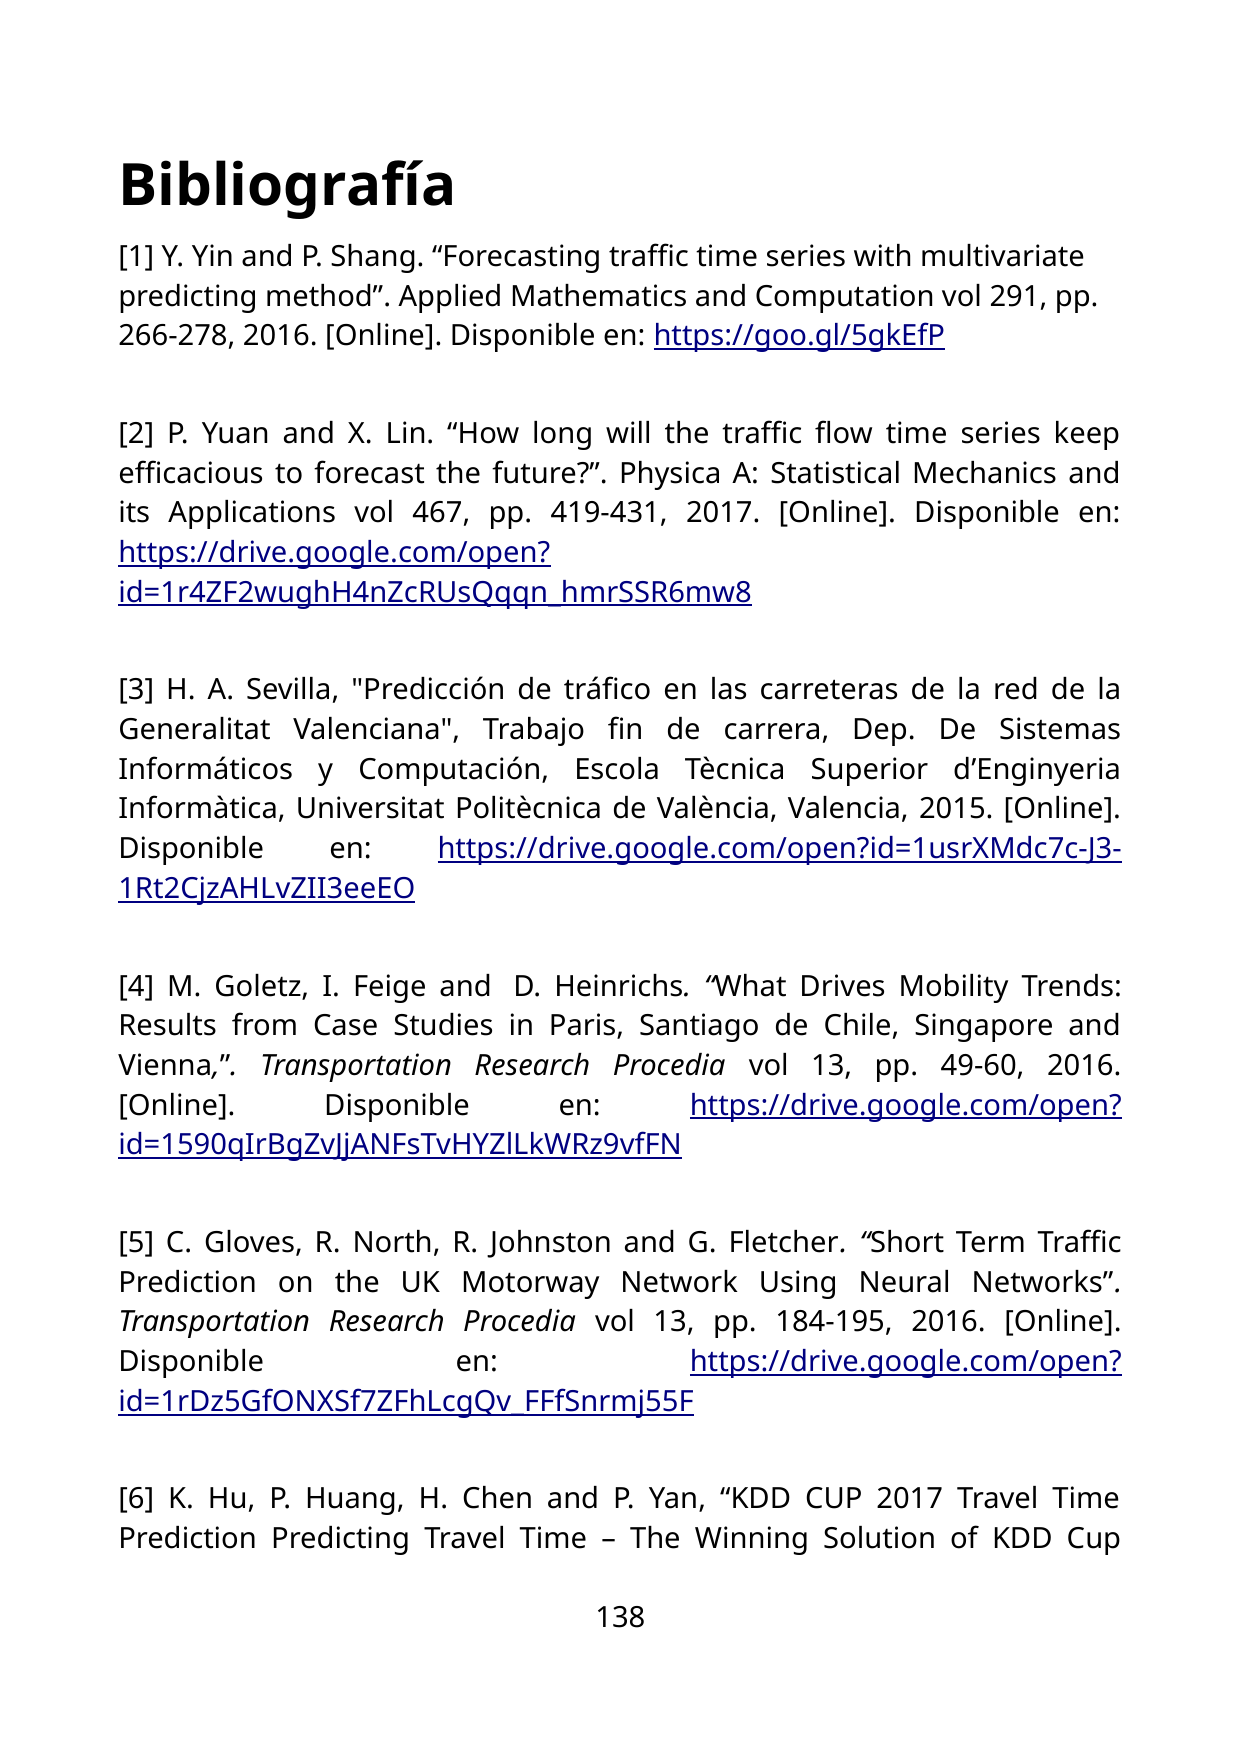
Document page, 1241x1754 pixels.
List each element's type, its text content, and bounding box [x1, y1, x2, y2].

text [5] C. Gloves, R. North, R. Johnston and G. Fletcher. “Short Term Traffic Prediction on the UK Motorway Network Using Neural Networks”. Transportation Research Procedia vol 13, pp. 184-195, 2016. [Online]. Disponible en: https://drive.google.com/open?id=1rDz5GfONXSf7ZFhLcgQv_FFfSnrmj55F [118, 1221, 1122, 1420]
text [3] H. A. Sevilla, "Predicción de tráfico en las carreteras de la red de la Generalitat Valenciana", Trabajo fin de carrera, Dep. De Sistemas Informáticos y Computación, Escola Tècnica Superior d’Enginyeria Informàtica, Universitat Politècnica de València, Valencia, 2015. [Online]. Disponible en: https://drive.google.com/open?id=1usrXMdc7c-J3-1Rt2CjzAHLvZII3eeEO [118, 669, 1122, 907]
text [4] M. Goletz, I. Feige and D. Heinrichs. “What Drives Mobility Trends: Results from Case Studies in Paris, Santiago de Chile, Singapore and Vienna,”. Transportation Research Procedia vol 13, pp. 49-60, 2016. [Online]. Disponible en: https://drive.google.com/open?id=1590qIrBgZvJjANFsTvHYZlLkWRz9vfFN [118, 965, 1122, 1163]
text [2] P. Yuan and X. Lin. “How long will the traffic flow time series keep efficacious to forecast the future?”. Physica A: Statistical Mechanics and its Applications vol 467, pp. 419-431, 2017. [Online]. Disponible en: https://drive.google.com/open?id=1r4ZF2wughH4nZcRUsQqqn_hmrSSR6mw8 [118, 412, 1122, 611]
text [6] K. Hu, P. Huang, H. Chen and P. Yan, “KDD CUP 2017 Travel Time Prediction Predicting Travel Time – The Winning Solution of KDD Cup [118, 1478, 1122, 1557]
subtitle Bibliografía [118, 143, 1122, 223]
text [1] Y. Yin and P. Shang. “Forecasting traffic time series with multivariate predicting method”. Applied Mathematics and Computation vol 291, pp. 266-278, 2016. [Online]. Disponible en: https://goo.gl/5gkEfP [118, 235, 1122, 354]
